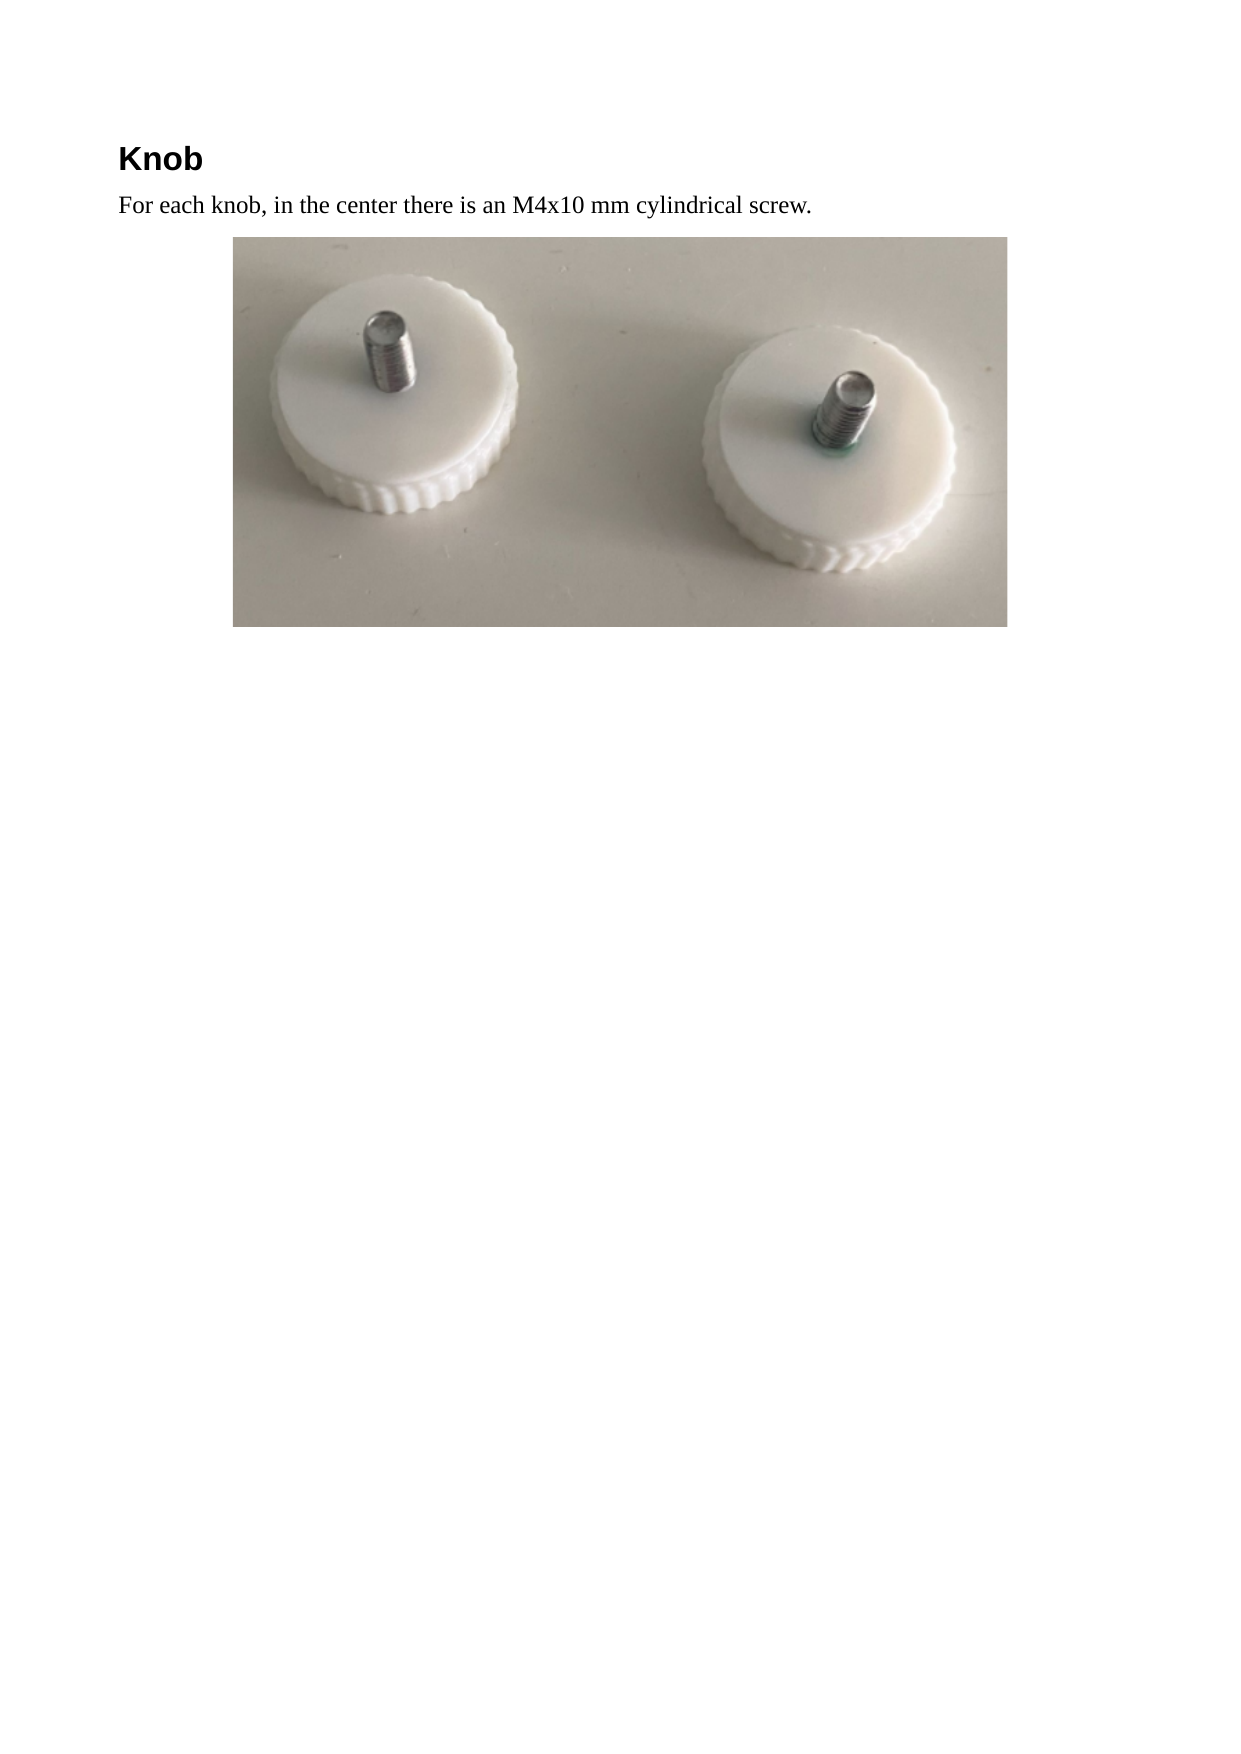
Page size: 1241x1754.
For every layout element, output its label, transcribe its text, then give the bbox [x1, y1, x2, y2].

text For each knob, in the center there is an M4x10 mm cylindrical screw. [118, 190, 1122, 219]
picture [232, 237, 1008, 627]
subtitle Knob [118, 139, 1122, 177]
